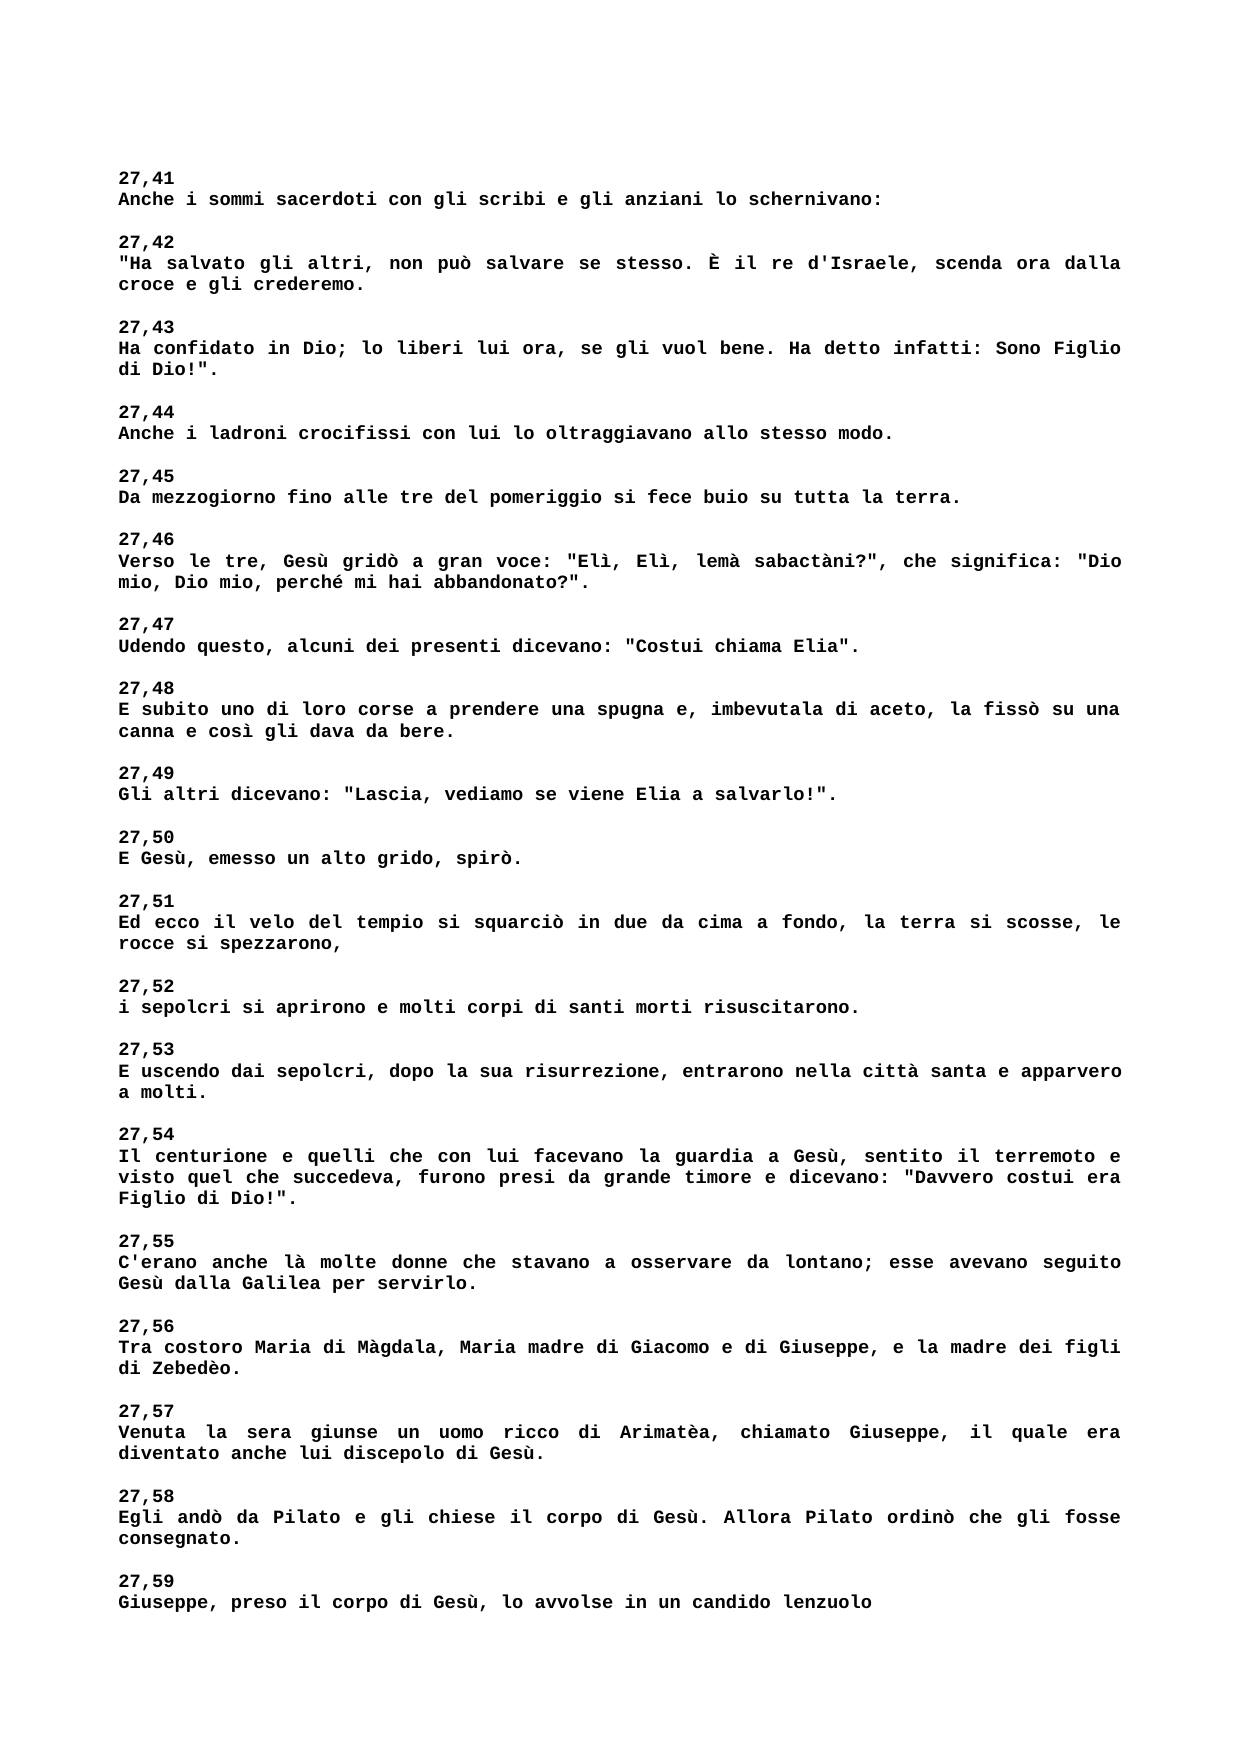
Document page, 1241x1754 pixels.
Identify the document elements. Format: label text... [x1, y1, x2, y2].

text 27,58 [118, 1486, 1122, 1508]
text 27,56 [118, 1316, 1122, 1338]
text 27,45 [118, 466, 1122, 488]
text i sepolcri si aprirono e molti corpi di santi morti risuscitarono. [118, 998, 1122, 1019]
text Da mezzogiorno fino alle tre del pomeriggio si fece buio su tutta la terra. [118, 488, 1122, 509]
text Venuta la sera giunse un uomo ricco di Arimatèa, chiamato Giuseppe, il quale era diventato anche lui discepolo di Gesù. [118, 1423, 1122, 1465]
text "Ha salvato gli altri, non può salvare se stesso. È il re d'Israele, scenda ora dalla croce e gli crederemo. [118, 254, 1122, 296]
text Tra costoro Maria di Màgdala, Maria madre di Giacomo e di Giuseppe, e la madre dei figli di Zebedèo. [118, 1338, 1122, 1380]
text Anche i ladroni crocifissi con lui lo oltraggiavano allo stesso modo. [118, 424, 1122, 445]
text 27,51 [118, 891, 1122, 913]
text E Gesù, emesso un alto grido, spirò. [118, 849, 1122, 870]
text 27,43 [118, 318, 1122, 339]
text Gli altri dicevano: "Lascia, vediamo se viene Elia a salvarlo!". [118, 785, 1122, 806]
text Il centurione e quelli che con lui facevano la guardia a Gesù, sentito il terremoto e visto quel che succedeva, furono presi da grande timore e dicevano: "Davvero costui era Figlio di Dio!". [118, 1146, 1122, 1210]
text 27,59 [118, 1571, 1122, 1593]
text 27,48 [118, 679, 1122, 700]
text 27,42 [118, 233, 1122, 254]
text 27,49 [118, 764, 1122, 785]
text Giuseppe, preso il corpo di Gesù, lo avvolse in un candido lenzuolo [118, 1593, 1122, 1614]
text 27,41 [118, 169, 1122, 190]
text Verso le tre, Gesù gridò a gran voce: "Elì, Elì, lemà sabactàni?", che significa: "Dio mio, Dio mio, perché mi hai abbandonato?". [118, 551, 1122, 594]
text 27,46 [118, 530, 1122, 551]
text 27,53 [118, 1040, 1122, 1061]
text E subito uno di loro corse a prendere una spugna e, imbevutala di aceto, la fissò su una canna e così gli dava da bere. [118, 700, 1122, 743]
text Anche i sommi sacerdoti con gli scribi e gli anziani lo schernivano: [118, 190, 1122, 211]
text 27,47 [118, 615, 1122, 636]
text Udendo questo, alcuni dei presenti dicevano: "Costui chiama Elia". [118, 636, 1122, 658]
text 27,44 [118, 403, 1122, 424]
text Ed ecco il velo del tempio si squarciò in due da cima a fondo, la terra si scosse, le rocce si spezzarono, [118, 913, 1122, 955]
text E uscendo dai sepolcri, dopo la sua risurrezione, entrarono nella città santa e apparvero a molti. [118, 1061, 1122, 1104]
text 27,55 [118, 1231, 1122, 1253]
text Egli andò da Pilato e gli chiese il corpo di Gesù. Allora Pilato ordinò che gli fosse consegnato. [118, 1508, 1122, 1550]
text Ha confidato in Dio; lo liberi lui ora, se gli vuol bene. Ha detto infatti: Sono Figlio di Dio!". [118, 339, 1122, 381]
text 27,50 [118, 828, 1122, 849]
text 27,54 [118, 1125, 1122, 1146]
text 27,52 [118, 976, 1122, 998]
text 27,57 [118, 1401, 1122, 1423]
text C'erano anche là molte donne che stavano a osservare da lontano; esse avevano seguito Gesù dalla Galilea per servirlo. [118, 1253, 1122, 1295]
